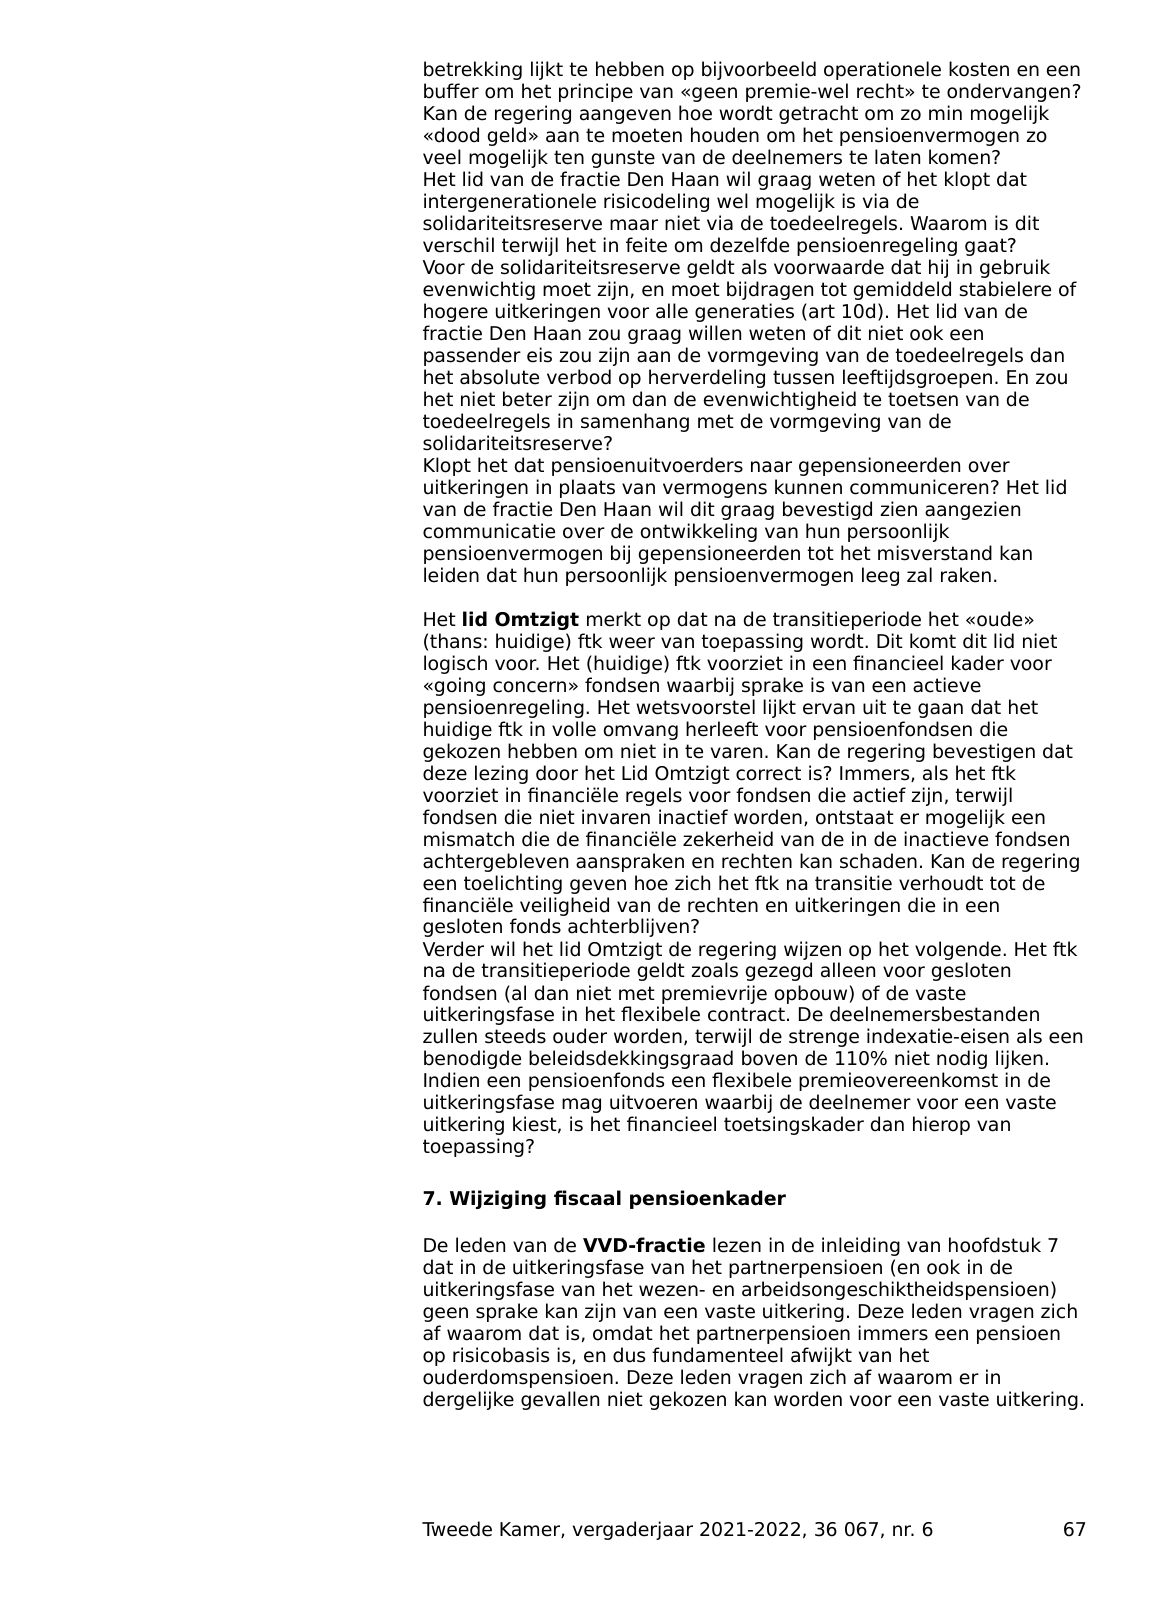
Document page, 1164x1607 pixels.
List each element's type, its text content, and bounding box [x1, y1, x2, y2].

text Klopt het dat pensioenuitvoerders naar gepensioneerden over uitkeringen in plaats van vermogens kunnen communiceren? Het lid van de fractie Den Haan wil dit graag bevestigd zien aangezien communicatie over de ontwikkeling van hun persoonlijk pensioenvermogen bij gepensioneerden tot het misverstand kan leiden dat hun persoonlijk pensioenvermogen leeg zal raken. [422, 455, 1087, 587]
text De leden van de VVD-fractie lezen in de inleiding van hoofdstuk 7 dat in de uitkeringsfase van het partnerpensioen (en ook in de uitkeringsfase van het wezen- en arbeidsongeschiktheidspensioen) geen sprake kan zijn van een vaste uitkering. Deze leden vragen zich af waarom dat is, omdat het partnerpensioen immers een pensioen op risicobasis is, en dus fundamenteel afwijkt van het ouderdomspensioen. Deze leden vragen zich af waarom er in dergelijke gevallen niet gekozen kan worden voor een vaste uitkering. [422, 1235, 1087, 1411]
text Het lid van de fractie Den Haan wil graag weten of het klopt dat intergenerationele risicodeling wel mogelijk is via de solidariteitsreserve maar niet via de toedeelregels. Waarom is dit verschil terwijl het in feite om dezelfde pensioenregeling gaat? [422, 169, 1087, 257]
text Verder wil het lid Omtzigt de regering wijzen op het volgende. Het ftk na de transitieperiode geldt zoals gezegd alleen voor gesloten fondsen (al dan niet met premievrije opbouw) of de vaste uitkeringsfase in het flexibele contract. De deelnemersbestanden zullen steeds ouder worden, terwijl de strenge indexatie-eisen als een benodigde beleidsdekkingsgraad boven de 110% niet nodig lijken. Indien een pensioenfonds een flexibele premieovereenkomst in de uitkeringsfase mag uitvoeren waarbij de deelnemer voor een vaste uitkering kiest, is het financieel toetsingskader dan hierop van toepassing? [422, 938, 1087, 1158]
text betrekking lijkt te hebben op bijvoorbeeld operationele kosten en een buffer om het principe van «geen premie-wel recht» te ondervangen? Kan de regering aangeven hoe wordt getracht om zo min mogelijk «dood geld» aan te moeten houden om het pensioenvermogen zo veel mogelijk ten gunste van de deelnemers te laten komen? [422, 59, 1087, 169]
subtitle 7. Wijziging fiscaal pensioenkader [422, 1188, 1087, 1210]
text Voor de solidariteitsreserve geldt als voorwaarde dat hij in gebruik evenwichtig moet zijn, en moet bijdragen tot gemiddeld stabielere of hogere uitkeringen voor alle generaties (art 10d). Het lid van de fractie Den Haan zou graag willen weten of dit niet ook een passender eis zou zijn aan de vormgeving van de toedeelregels dan het absolute verbod op herverdeling tussen leeftijdsgroepen. En zou het niet beter zijn om dan de evenwichtigheid te toetsen van de toedeelregels in samenhang met de vormgeving van de solidariteitsreserve? [422, 257, 1087, 455]
text Het lid Omtzigt merkt op dat na de transitieperiode het «oude» (thans: huidige) ftk weer van toepassing wordt. Dit komt dit lid niet logisch voor. Het (huidige) ftk voorziet in een financieel kader voor «going concern» fondsen waarbij sprake is van een actieve pensioenregeling. Het wetsvoorstel lijkt ervan uit te gaan dat het huidige ftk in volle omvang herleeft voor pensioenfondsen die gekozen hebben om niet in te varen. Kan de regering bevestigen dat deze lezing door het Lid Omtzigt correct is? Immers, als het ftk voorziet in financiële regels voor fondsen die actief zijn, terwijl fondsen die niet invaren inactief worden, ontstaat er mogelijk een mismatch die de financiële zekerheid van de in de inactieve fondsen achtergebleven aanspraken en rechten kan schaden. Kan de regering een toelichting geven hoe zich het ftk na transitie verhoudt tot de financiële veiligheid van de rechten en uitkeringen die in een gesloten fonds achterblijven? [422, 609, 1087, 938]
